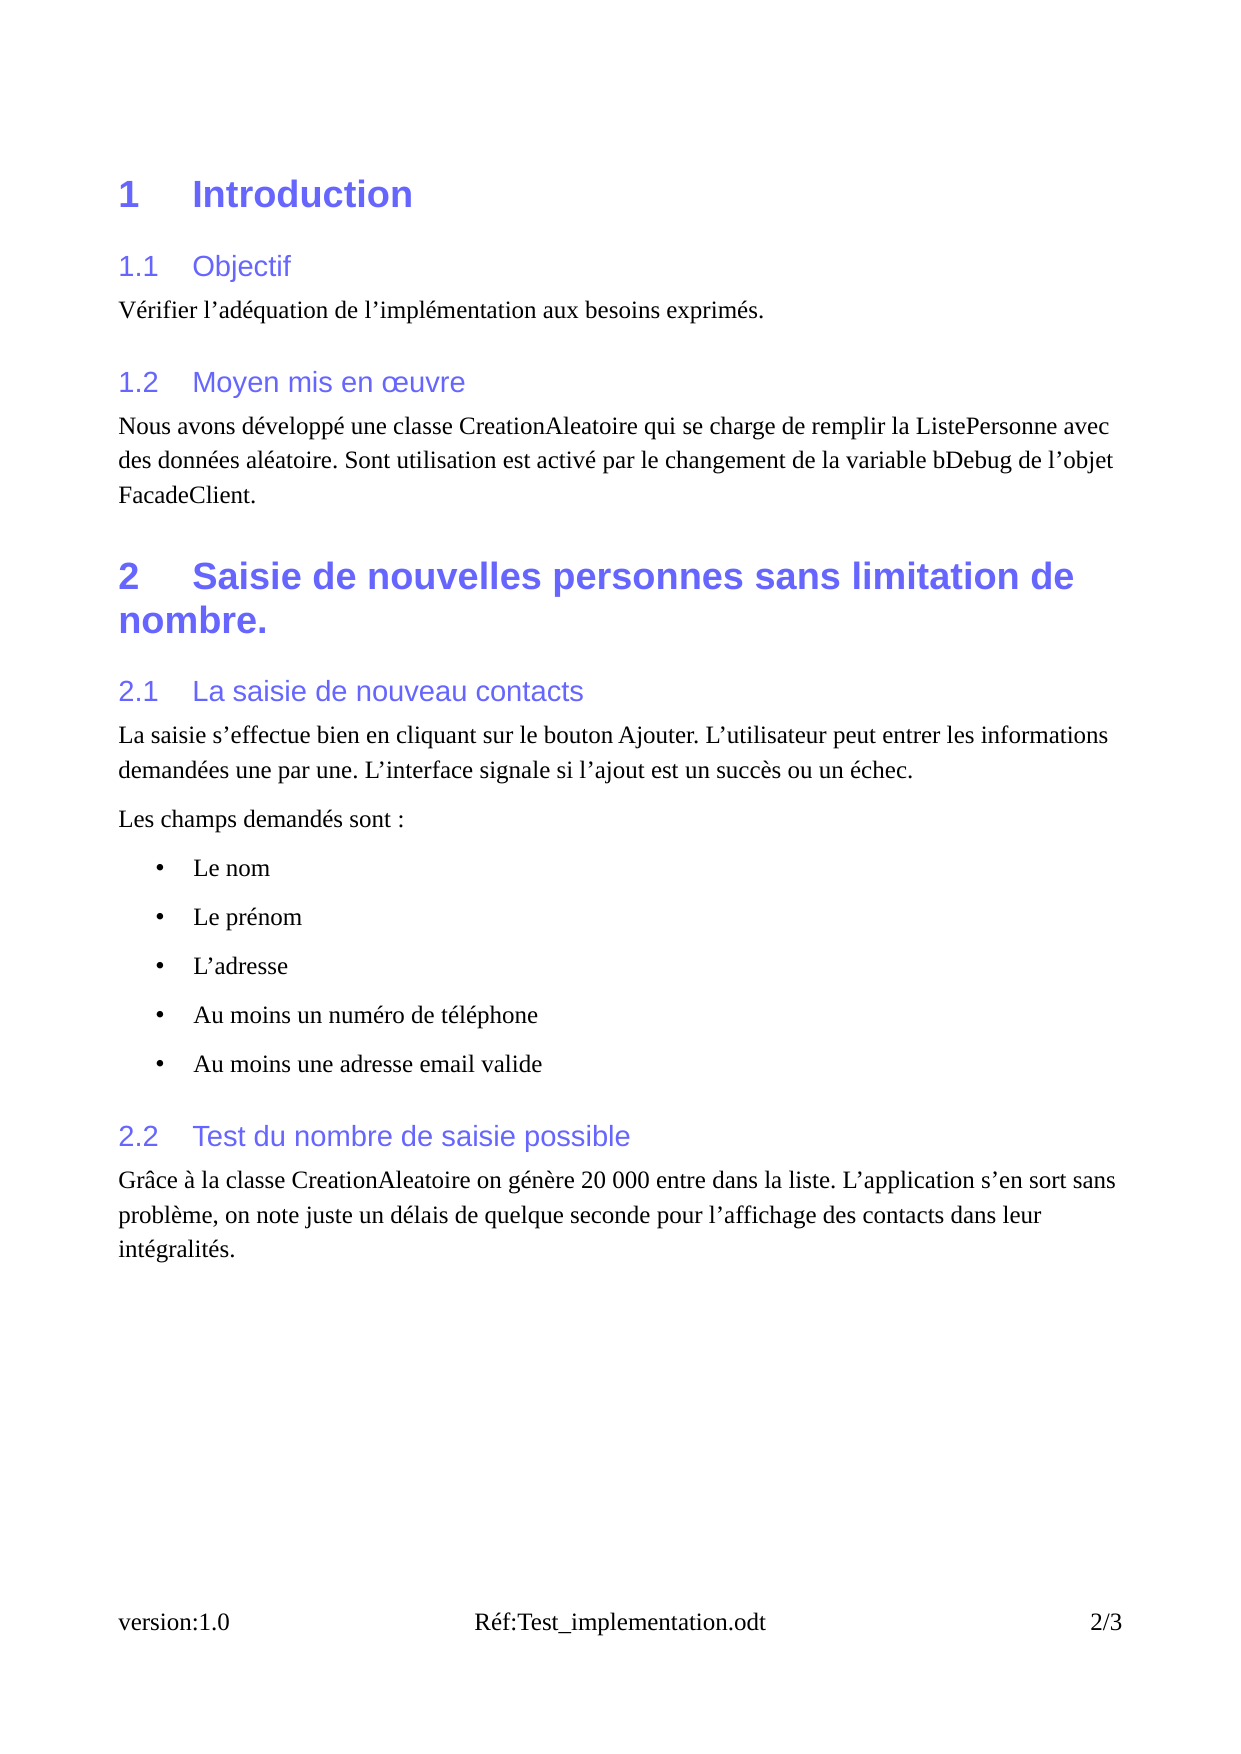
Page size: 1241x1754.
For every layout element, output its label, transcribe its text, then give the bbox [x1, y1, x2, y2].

subtitle Test du nombre de saisie possible [118, 1119, 1122, 1153]
text Les champs demandés sont : [118, 804, 1122, 833]
text La saisie s’effectue bien en cliquant sur le bouton Ajouter. L’utilisateur peut entrer les informations demandées une par une. L’interface signale si l’ajout est un succès ou un échec. [118, 721, 1122, 784]
subtitle Introduction [118, 172, 1122, 216]
subtitle Saisie de nouvelles personnes sans limitation de nombre. [118, 554, 1122, 641]
subtitle La saisie de nouveau contacts [118, 674, 1122, 708]
text Vérifier l’adéquation de l’implémentation aux besoins exprimés. [118, 295, 1122, 324]
list Le prénom [156, 902, 1122, 931]
subtitle Objectif [118, 249, 1122, 282]
list Au moins un numéro de téléphone [156, 1000, 1122, 1029]
text Grâce à la classe CreationAleatoire on génère 20 000 entre dans la liste. L’application s’en sort sans problème, on note juste un délais de quelque seconde pour l’affichage des contacts dans leur intégralités. [118, 1165, 1122, 1263]
list L’adresse [156, 951, 1122, 980]
subtitle Moyen mis en œuvre [118, 365, 1122, 398]
list Le nom [156, 853, 1122, 882]
list Au moins une adresse email valide [156, 1049, 1122, 1078]
text Nous avons développé une classe CreationAleatoire qui se charge de remplir la ListePersonne avec des données aléatoire. Sont utilisation est activé par le changement de la variable bDebug de l’objet FacadeClient. [118, 411, 1122, 508]
